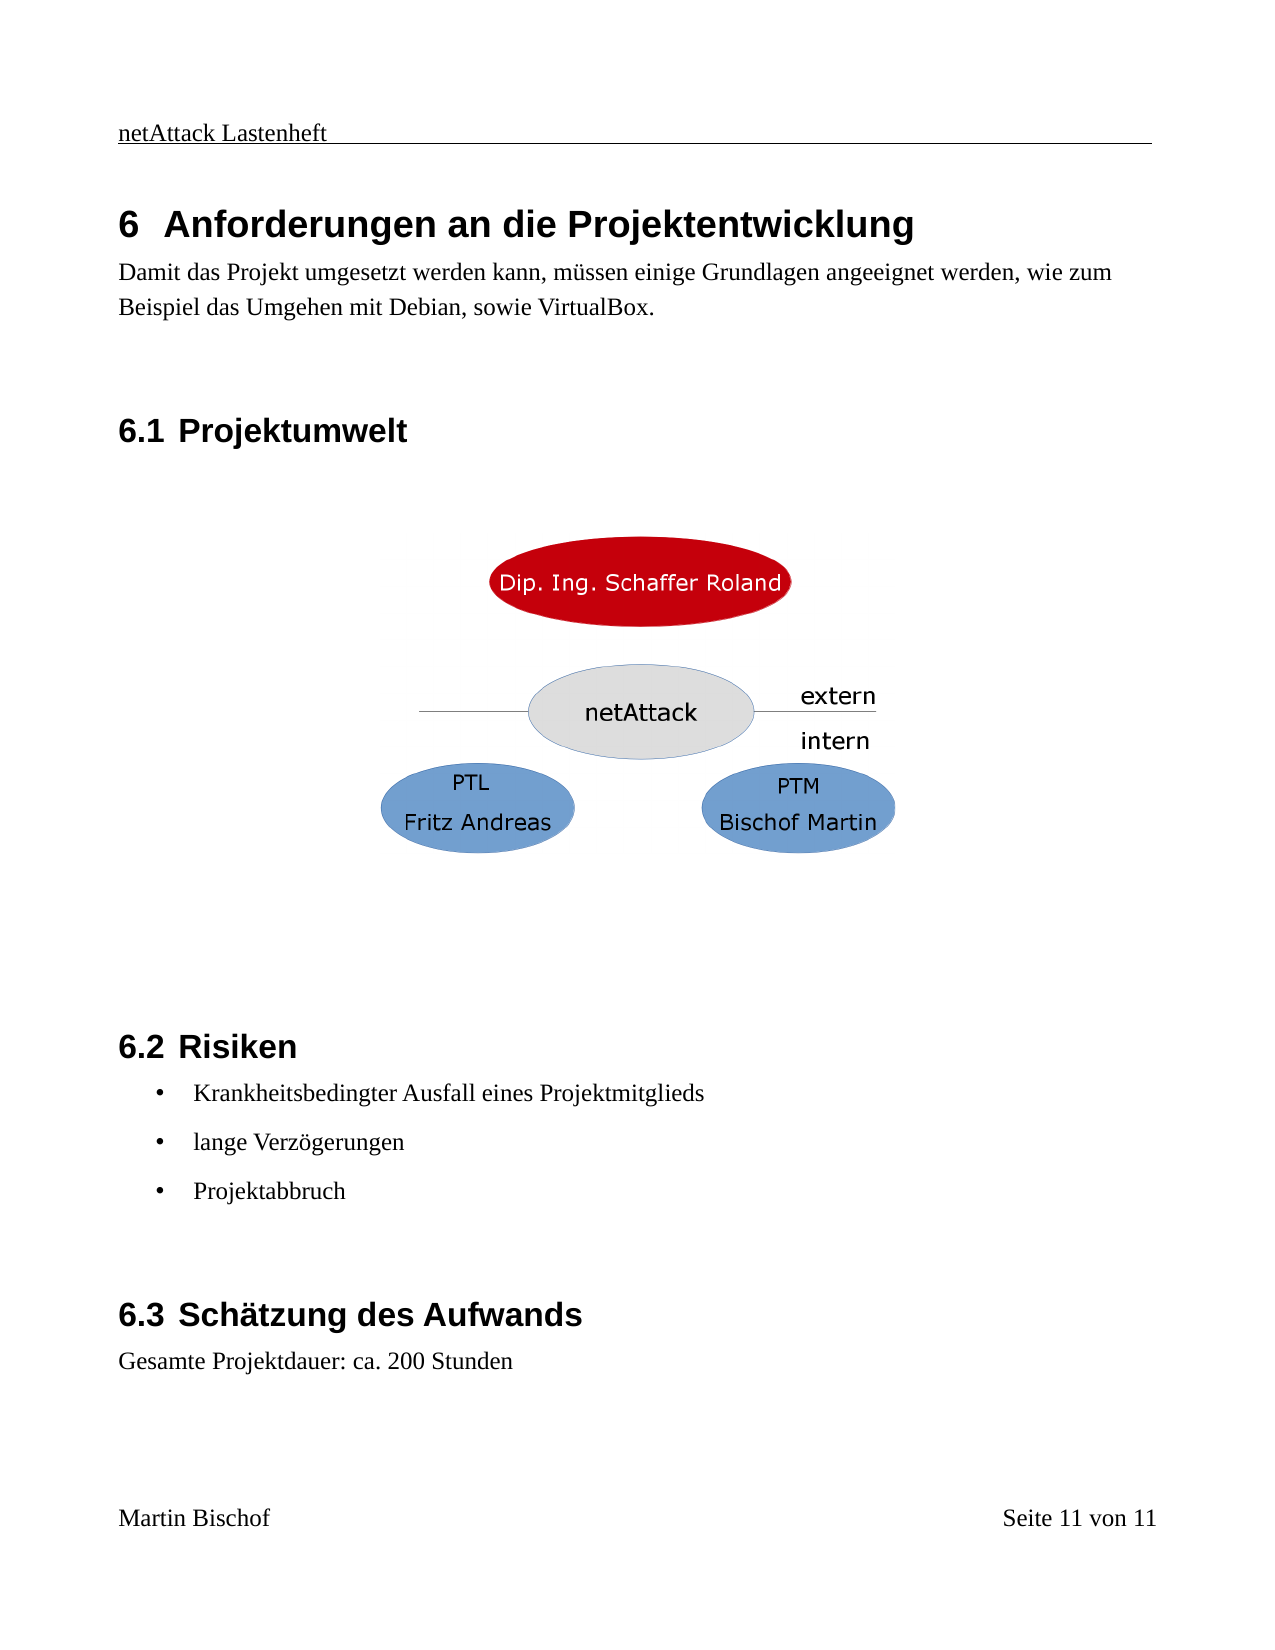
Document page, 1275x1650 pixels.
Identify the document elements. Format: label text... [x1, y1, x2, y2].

subtitle Projektumwelt [118, 411, 1157, 449]
list Krankheitsbedingter Ausfall eines Projektmitglieds [156, 1078, 1157, 1107]
list lange Verzögerungen [156, 1127, 1157, 1156]
subtitle Schätzung des Aufwands [118, 1295, 1157, 1334]
picture [379, 533, 896, 854]
subtitle Anforderungen an die Projektentwicklung [118, 201, 1157, 245]
text Gesamte Projektdauer: ca. 200 Stunden [118, 1346, 1157, 1375]
text Damit das Projekt umgesetzt werden kann, müssen einige Grundlagen angeeignet werden, wie zum Beispiel das Umgehen mit Debian, sowie VirtualBox. [118, 257, 1157, 321]
subtitle Risiken [118, 1027, 1157, 1066]
list Projektabbruch [156, 1176, 1157, 1205]
